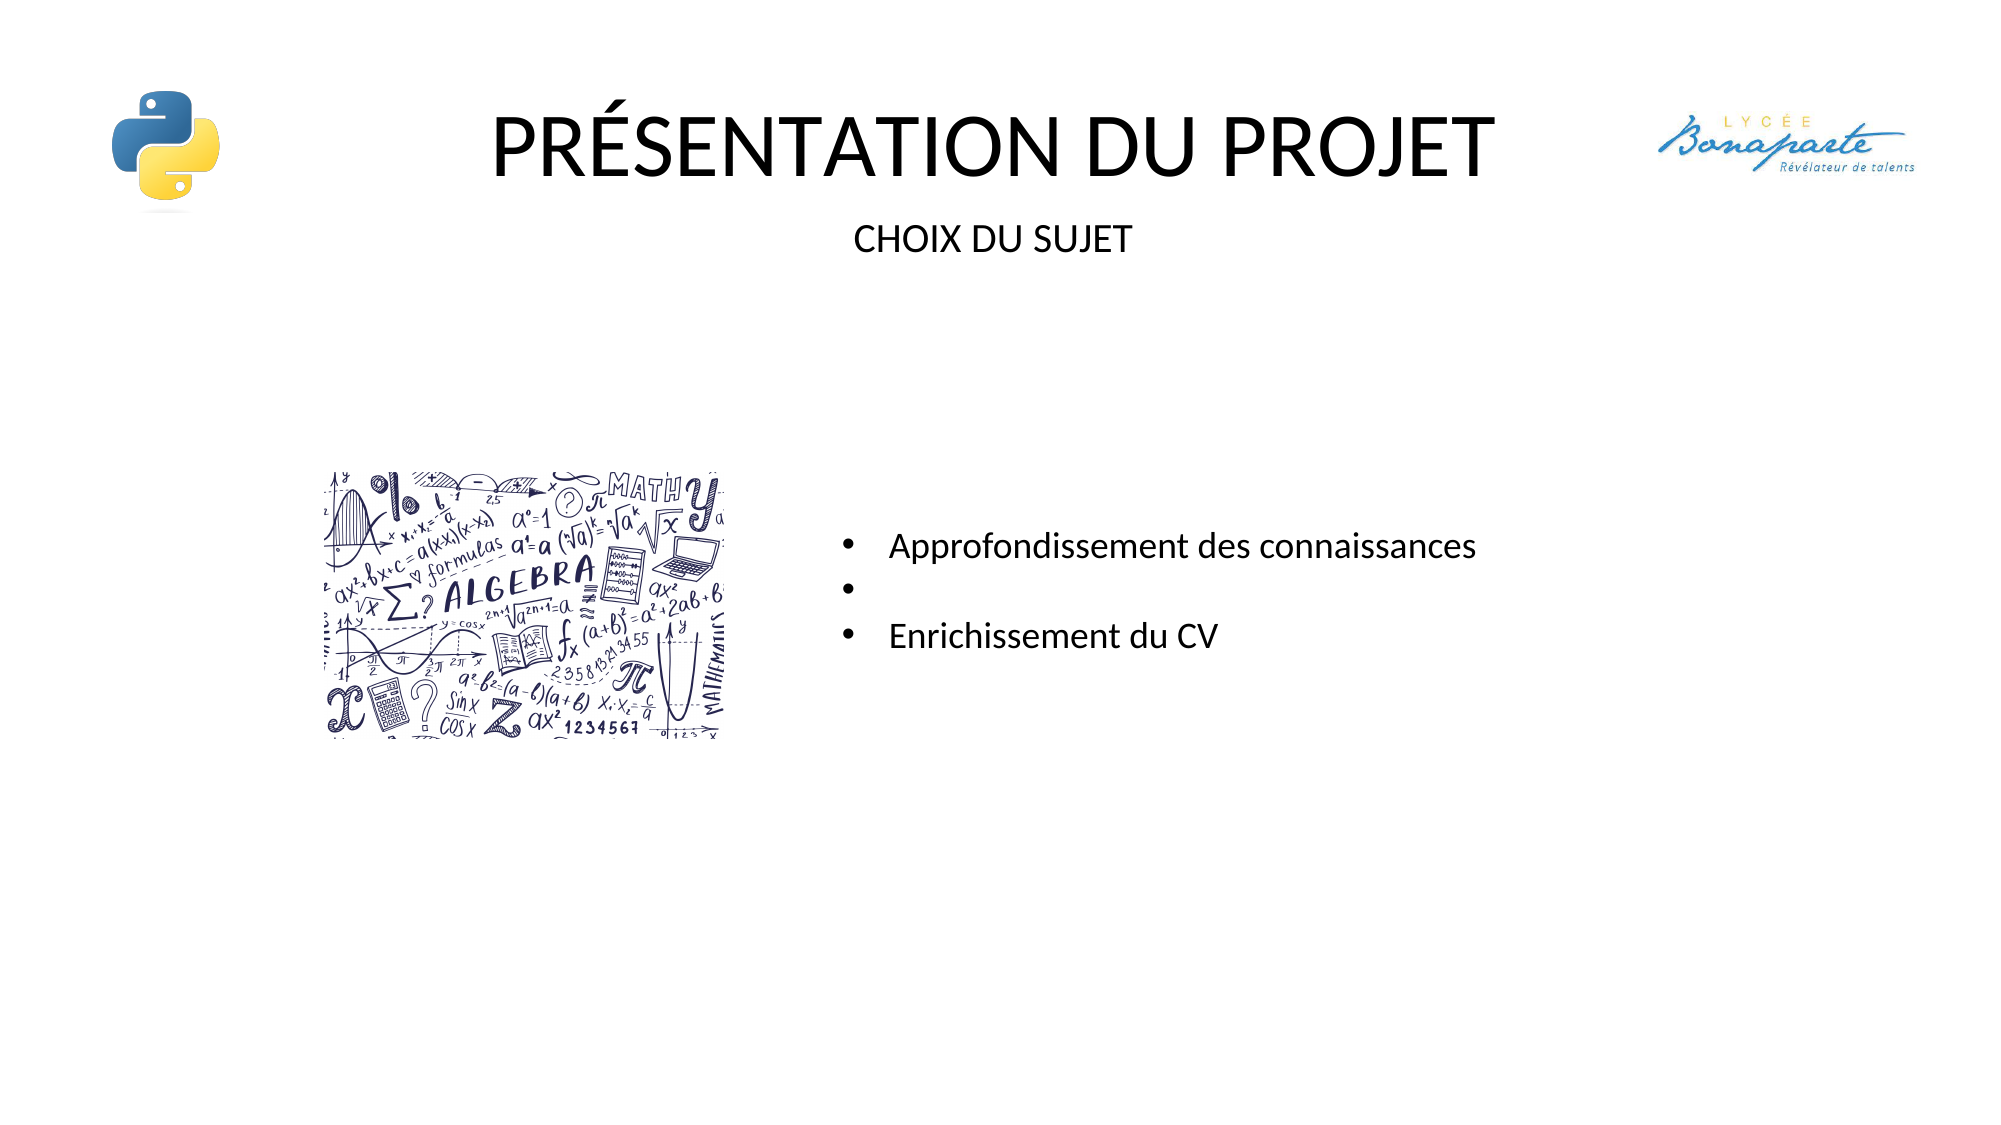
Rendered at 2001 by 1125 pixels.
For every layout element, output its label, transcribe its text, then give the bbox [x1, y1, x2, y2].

picture [1648, 111, 1921, 181]
text_box PRÉSENTATION DU PROJET [476, 77, 1524, 204]
text_box CHOIX DU SUJET [839, 203, 1161, 273]
text_box Approfondissement des connaissances Enrichissement du CV [826, 513, 1512, 680]
picture [324, 472, 724, 739]
picture [112, 91, 223, 213]
